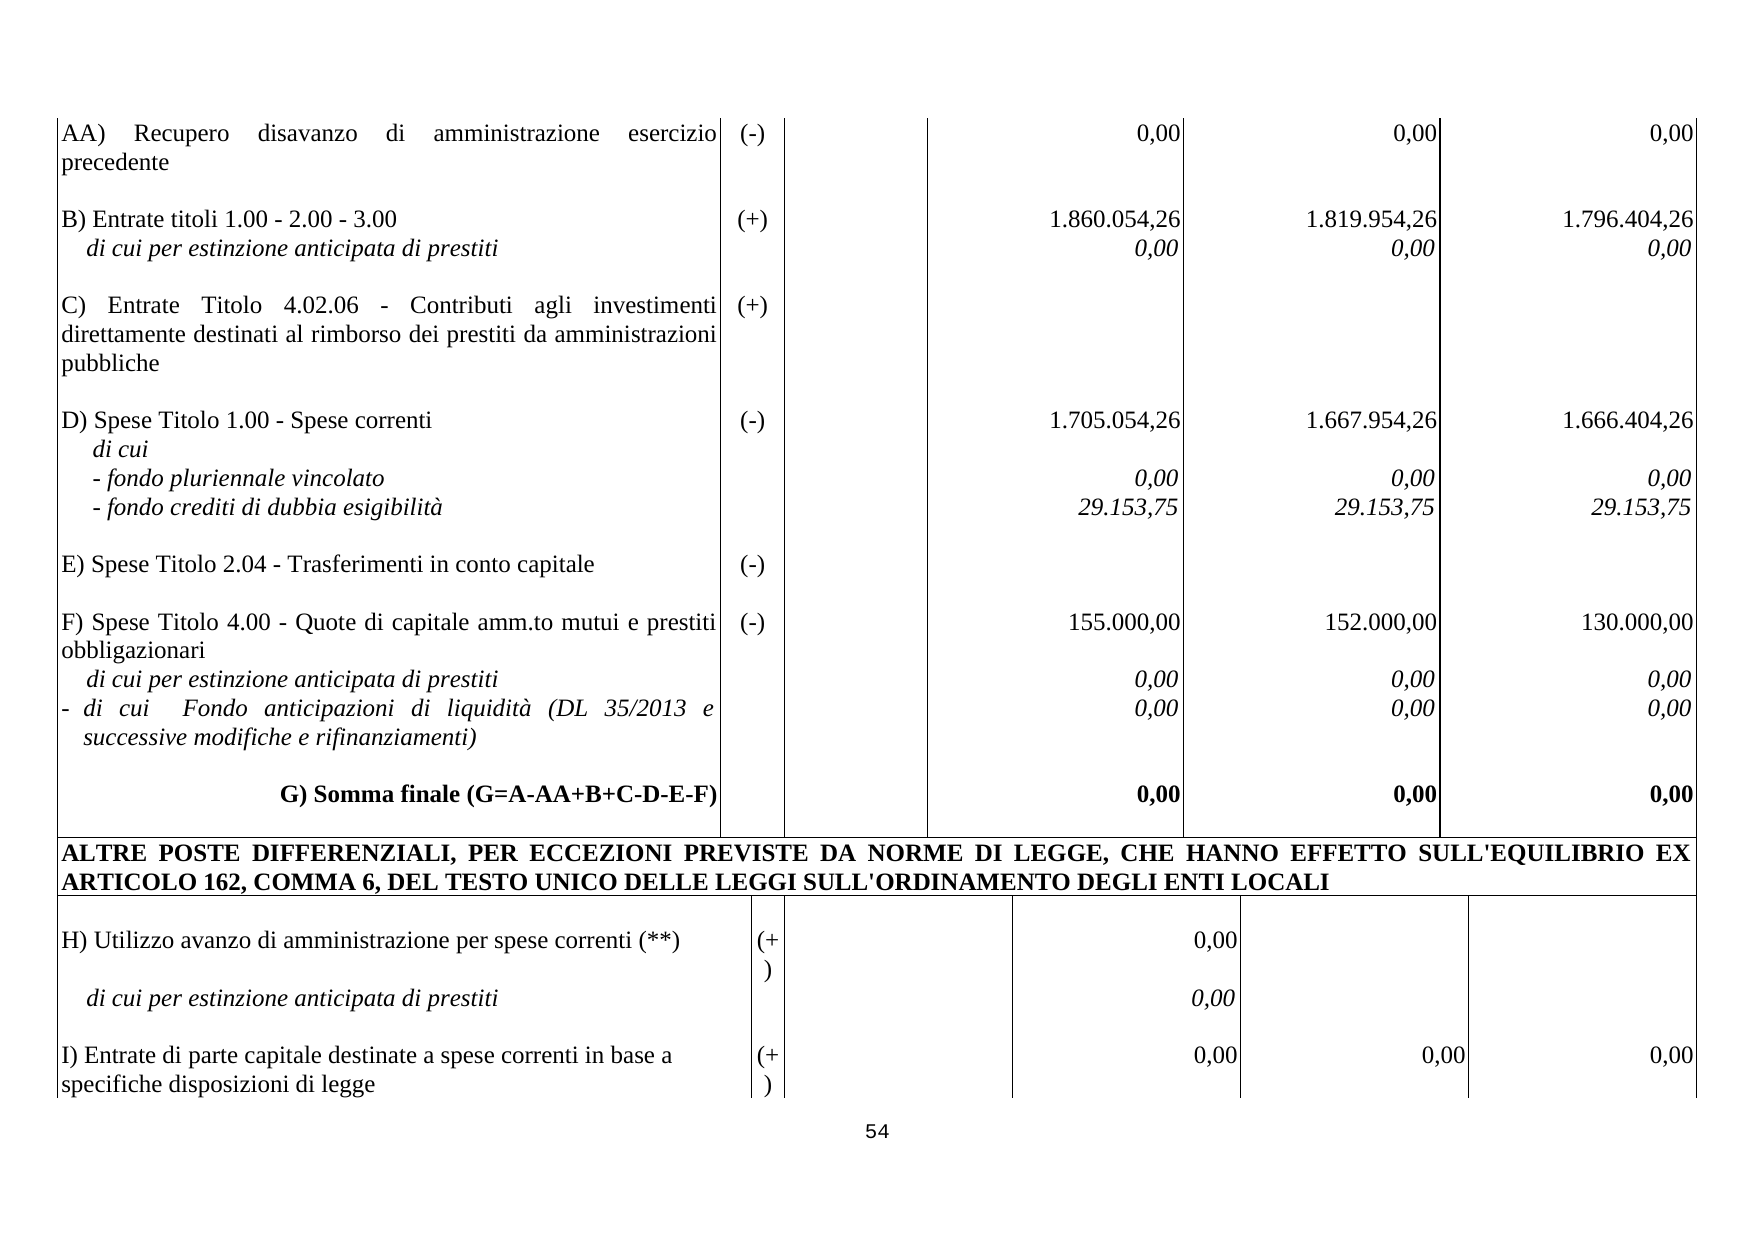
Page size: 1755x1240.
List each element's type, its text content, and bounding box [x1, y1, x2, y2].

table_cell [928, 291, 1183, 377]
table_cell [721, 664, 784, 693]
table_cell 0,00 [1013, 1040, 1240, 1098]
table_cell 0,00 [1241, 1040, 1468, 1098]
table_cell [1184, 549, 1439, 578]
table_cell [785, 808, 927, 837]
table_cell 0,00 [1184, 693, 1439, 751]
table_cell [928, 521, 1183, 549]
table_cell I) Entrate di parte capitale destinate a spese correnti in base a specifiche disposizioni di legge [58, 1040, 751, 1098]
table_cell [58, 262, 720, 291]
table_cell [1013, 1011, 1240, 1040]
table_cell [1441, 578, 1696, 607]
table_cell 1.666.404,26 [1441, 406, 1696, 434]
table_cell [1441, 291, 1696, 377]
table_cell [721, 521, 784, 549]
table_cell (-) [721, 118, 784, 176]
table_cell [752, 1011, 784, 1040]
table_cell 0,00 [1013, 925, 1240, 983]
table_cell 1.796.404,26 [1441, 204, 1696, 233]
table_cell [785, 291, 927, 377]
table_cell [785, 492, 927, 521]
table_cell di cui per estinzione anticipata di prestiti [58, 233, 720, 262]
table_cell [928, 377, 1183, 406]
table_cell [1184, 521, 1439, 549]
table_cell 152.000,00 [1184, 607, 1439, 664]
table_cell (-) [721, 406, 784, 434]
table_cell [1184, 578, 1439, 607]
table_cell [1441, 521, 1696, 549]
table_cell 0,00 [1184, 463, 1439, 492]
table_cell [785, 406, 927, 434]
table_cell [1441, 434, 1696, 463]
table_cell [1184, 176, 1439, 204]
table_cell 0,00 [1184, 664, 1439, 693]
table_cell E) Spese Titolo 2.04 - Trasferimenti in conto capitale [58, 549, 720, 578]
table_cell (+) [721, 291, 784, 377]
table_cell [1184, 751, 1439, 779]
table_cell [721, 233, 784, 262]
table_cell [785, 896, 1012, 925]
table_cell [785, 521, 927, 549]
table_cell [721, 779, 784, 808]
table_cell [1441, 176, 1696, 204]
table_cell [928, 176, 1183, 204]
table_cell [752, 896, 784, 925]
table_cell [785, 607, 927, 664]
table_cell [928, 578, 1183, 607]
table_cell [785, 751, 927, 779]
table_cell di cui Fondo anticipazioni di liquidità (DL 35/2013 e successive modifiche e rifinanziamenti) [80, 693, 720, 751]
table_cell [785, 118, 927, 176]
table_cell 0,00 [1184, 779, 1439, 808]
table_cell [1241, 925, 1468, 983]
table_cell (-) [721, 549, 784, 578]
table_cell [928, 434, 1183, 463]
table_cell [785, 693, 927, 751]
table_cell [785, 463, 927, 492]
table_cell [1184, 291, 1439, 377]
table_cell 0,00 [1184, 118, 1439, 176]
table_cell 0,00 [1441, 664, 1696, 693]
table_cell 1.860.054,26 [928, 204, 1183, 233]
table_cell 0,00 [928, 779, 1183, 808]
table_cell G) Somma finale (G=A-AA+B+C-D-E-F) [58, 779, 720, 808]
table_cell H) Utilizzo avanzo di amministrazione per spese correnti (**) [58, 925, 751, 983]
table_cell (+) [752, 925, 784, 983]
table_cell [752, 983, 784, 1011]
table_cell [785, 578, 927, 607]
table_cell 0,00 [1441, 463, 1696, 492]
table_cell 29.153,75 [1441, 492, 1696, 521]
table_cell (+) [752, 1040, 784, 1098]
table_cell [1469, 983, 1696, 1011]
table_cell [785, 664, 927, 693]
table_cell [721, 492, 784, 521]
table_cell 1.667.954,26 [1184, 406, 1439, 434]
table_cell 0,00 [1441, 779, 1696, 808]
table_cell [721, 693, 784, 751]
table_cell [58, 377, 720, 406]
table_cell 29.153,75 [928, 492, 1183, 521]
table_cell [928, 808, 1183, 837]
table_cell di cui [58, 434, 720, 463]
table_cell ALTRE POSTE DIFFERENZIALI, PER ECCEZIONI PREVISTE DA NORME DI LEGGE, CHE HANNO EFFETTO SULL'EQUILIBRIO EX ARTICOLO 162, COMMA 6, DEL TESTO UNICO DELLE LEGGI SULL'ORDINAMENTO DEGLI ENTI LOCALI [58, 838, 1696, 895]
table_cell [1184, 262, 1439, 291]
table_cell - fondo pluriennale vincolato [58, 463, 720, 492]
table_cell [1441, 751, 1696, 779]
table_cell 0,00 [1469, 1040, 1696, 1098]
table_cell 130.000,00 [1441, 607, 1696, 664]
table_cell [721, 262, 784, 291]
table_cell [1441, 262, 1696, 291]
table_cell [1241, 983, 1468, 1011]
table_cell AA) Recupero disavanzo di amministrazione esercizio precedente [58, 118, 720, 176]
table_cell D) Spese Titolo 1.00 - Spese correnti [58, 406, 720, 434]
table_cell - fondo crediti di dubbia esigibilità [58, 492, 720, 521]
table_cell [721, 176, 784, 204]
table_cell F) Spese Titolo 4.00 - Quote di capitale amm.to mutui e prestiti obbligazionari [58, 607, 720, 664]
table_cell [721, 808, 784, 837]
table_cell [1469, 1011, 1696, 1040]
table_cell [785, 262, 927, 291]
table_cell [785, 434, 927, 463]
table_cell [928, 751, 1183, 779]
table_cell [721, 434, 784, 463]
table_cell C) Entrate Titolo 4.02.06 - Contributi agli investimenti direttamente destinati al rimborso dei prestiti da amministrazioni pubbliche [58, 291, 720, 377]
table_cell [1184, 434, 1439, 463]
table_cell [58, 751, 720, 779]
table_cell B) Entrate titoli 1.00 - 2.00 - 3.00 [58, 204, 720, 233]
table_cell 0,00 [1184, 233, 1439, 262]
table_cell 0,00 [1441, 233, 1696, 262]
table_cell [58, 896, 751, 925]
table_cell 0,00 [928, 463, 1183, 492]
table_cell 0,00 [928, 118, 1183, 176]
table_cell [721, 463, 784, 492]
table_cell [721, 578, 784, 607]
table_cell [785, 549, 927, 578]
table_cell [1184, 377, 1439, 406]
table_cell [785, 779, 927, 808]
table_cell [785, 204, 927, 233]
table_cell 0,00 [928, 233, 1183, 262]
table_cell di cui per estinzione anticipata di prestiti [58, 664, 720, 693]
table_cell - [58, 693, 80, 751]
table_cell [58, 578, 720, 607]
table_cell [1441, 549, 1696, 578]
table_cell [928, 549, 1183, 578]
table_cell 29.153,75 [1184, 492, 1439, 521]
table_cell (-) [721, 607, 784, 664]
table_cell [785, 176, 927, 204]
table_cell [721, 377, 784, 406]
table_cell [1469, 896, 1696, 925]
table_cell [1241, 1011, 1468, 1040]
table_cell 1.819.954,26 [1184, 204, 1439, 233]
table_cell [1441, 808, 1696, 837]
table_cell [928, 262, 1183, 291]
table_cell [1241, 896, 1468, 925]
table_cell 155.000,00 [928, 607, 1183, 664]
table_cell (+) [721, 204, 784, 233]
table_cell 0,00 [928, 693, 1183, 751]
table_cell [1441, 377, 1696, 406]
table_cell 0,00 [1441, 693, 1696, 751]
table_cell 1.705.054,26 [928, 406, 1183, 434]
table_cell [58, 176, 720, 204]
table_cell [721, 751, 784, 779]
table_cell 0,00 [928, 664, 1183, 693]
table_cell [785, 377, 927, 406]
table_cell [58, 1011, 751, 1040]
table_cell [785, 1040, 1012, 1098]
table_cell [1013, 896, 1240, 925]
table_cell [58, 521, 720, 549]
table_cell 0,00 [1013, 983, 1240, 1011]
table_cell [58, 808, 720, 837]
table_cell di cui per estinzione anticipata di prestiti [58, 983, 751, 1011]
table_cell [785, 233, 927, 262]
table_cell [1469, 925, 1696, 983]
table_cell [785, 983, 1012, 1011]
table_cell [785, 925, 1012, 983]
table_cell 0,00 [1441, 118, 1696, 176]
table_cell [1184, 808, 1439, 837]
table_cell [785, 1011, 1012, 1040]
